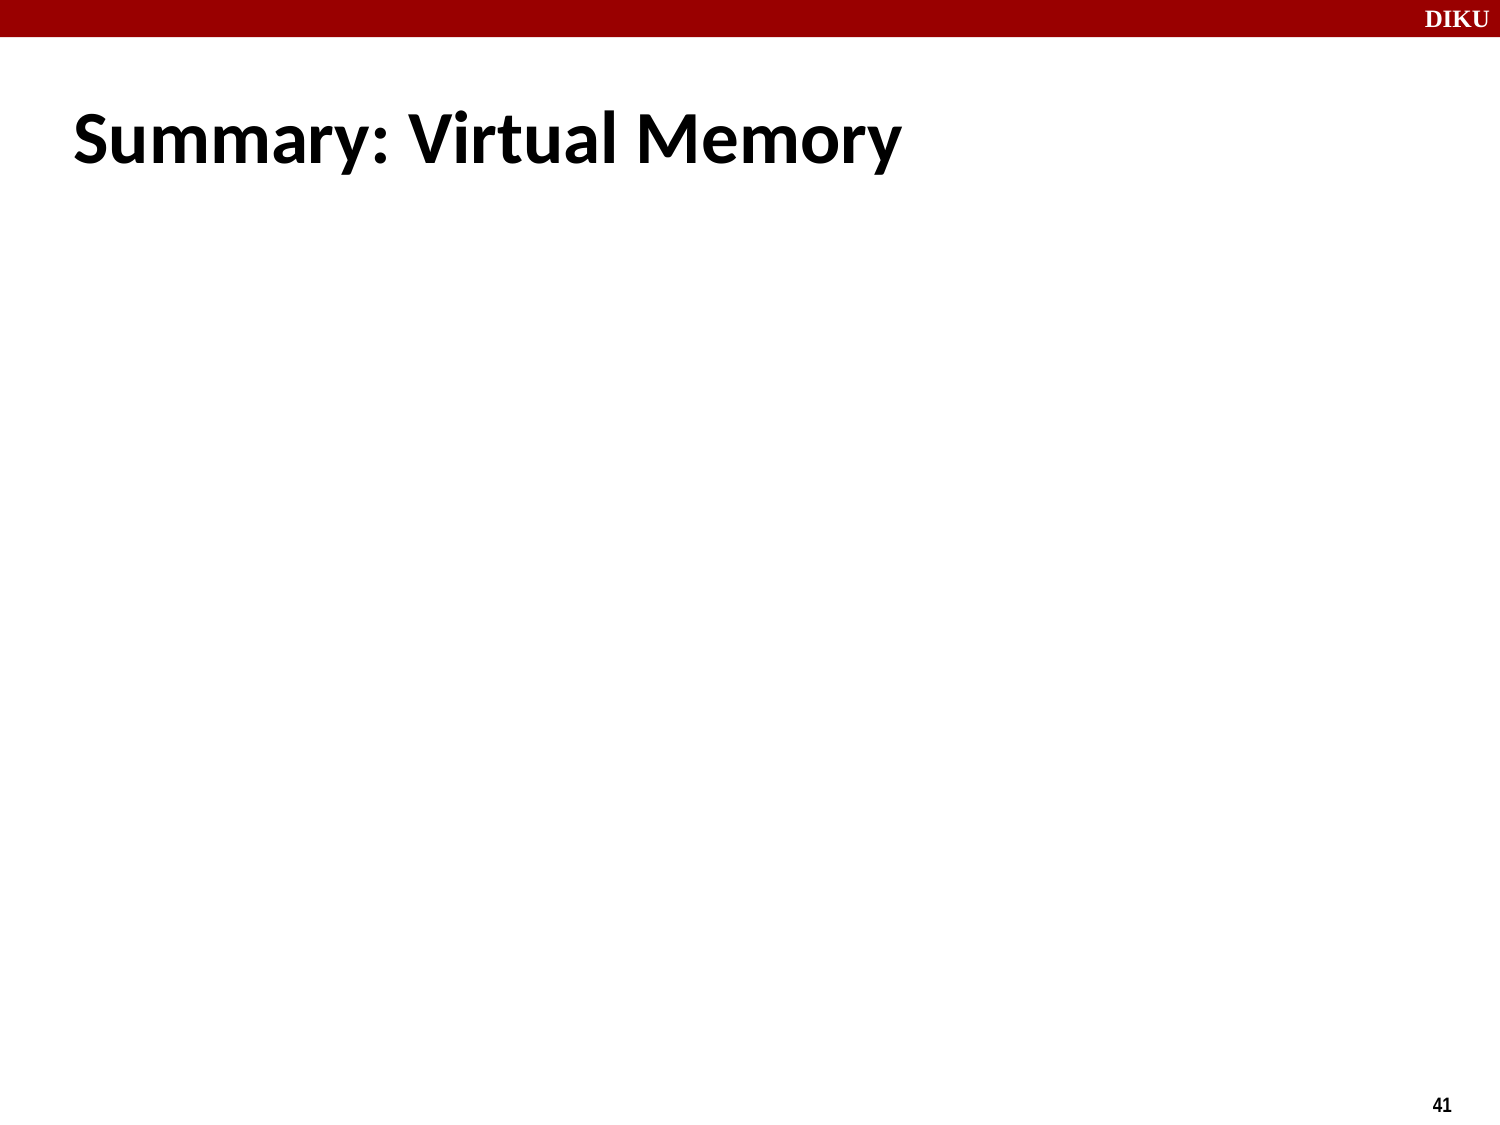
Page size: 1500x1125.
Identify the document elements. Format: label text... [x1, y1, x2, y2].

text_box Summary: Virtual Memory [58, 71, 1304, 197]
